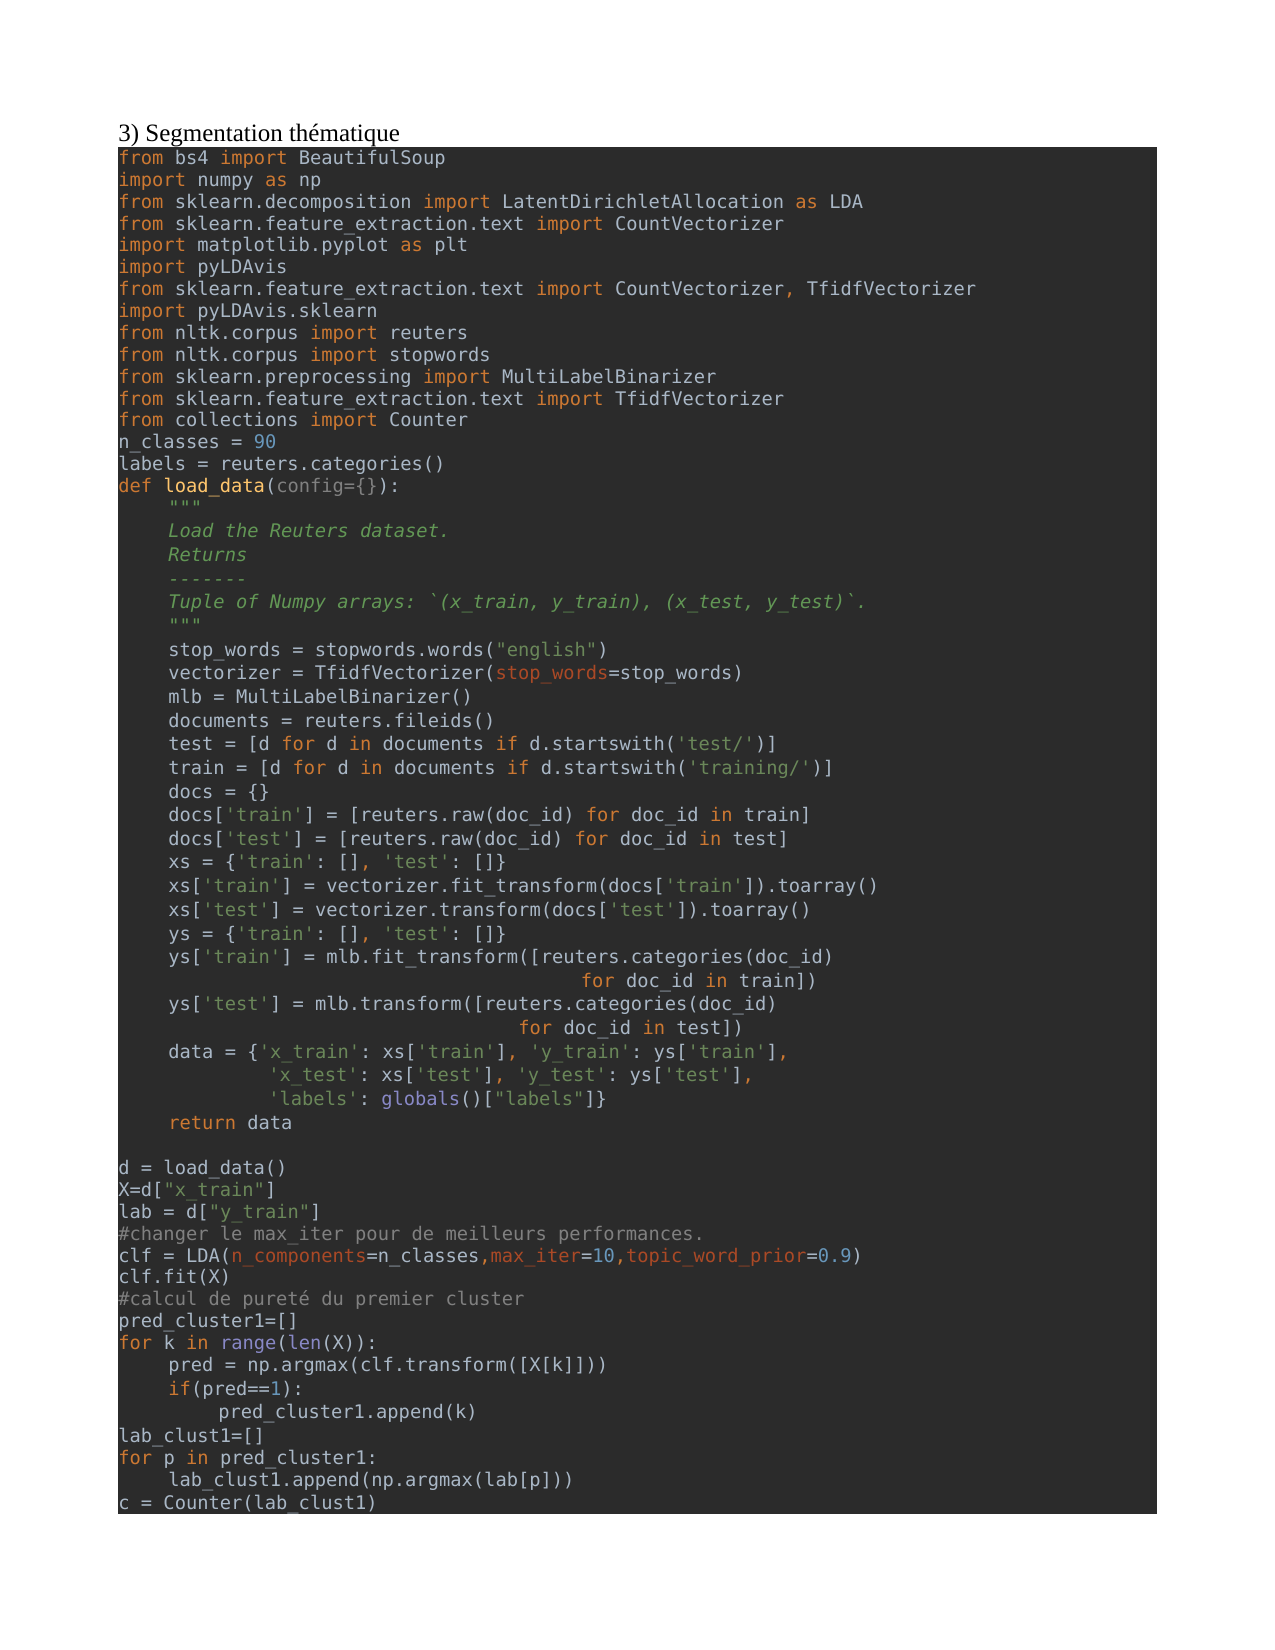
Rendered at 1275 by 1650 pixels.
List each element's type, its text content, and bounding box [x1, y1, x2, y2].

text vectorizer = TfidfVectorizer(stop_words=stop_words) [118, 662, 1157, 686]
text for k in range(len(X)): [118, 1332, 1157, 1354]
text ys['test'] = mlb.transform([reuters.categories(doc_id) [118, 993, 1157, 1017]
text Tuple of Numpy arrays: `(x_train, y_train), (x_test, y_test)`. [118, 591, 1157, 615]
text from bs4 import BeautifulSoup [118, 147, 1157, 169]
text from nltk.corpus import reuters [118, 322, 1157, 344]
text mlb = MultiLabelBinarizer() [118, 686, 1157, 710]
text n_classes = 90 [118, 431, 1157, 453]
text clf.fit(X) [118, 1267, 1157, 1288]
text #changer le max_iter pour de meilleurs performances. [118, 1223, 1157, 1245]
text import numpy as np [118, 169, 1157, 191]
text docs = {} [118, 781, 1157, 804]
text xs['test'] = vectorizer.transform(docs['test']).toarray() [118, 899, 1157, 922]
text #calcul de pureté du premier cluster [118, 1288, 1157, 1310]
text c = Counter(lab_clust1) [118, 1492, 1157, 1514]
text pred_cluster1.append(k) [118, 1401, 1157, 1425]
text from nltk.corpus import stopwords [118, 344, 1157, 366]
text 'labels': globals()["labels"]} [118, 1088, 1157, 1112]
text for doc_id in train]) [118, 970, 1157, 993]
text ------- [118, 568, 1157, 591]
text ys['train'] = mlb.fit_transform([reuters.categories(doc_id) [118, 946, 1157, 970]
text clf = LDA(n_components=n_classes,max_iter=10,topic_word_prior=0.9) [118, 1245, 1157, 1267]
text X=d["x_train"] [118, 1179, 1157, 1201]
text if(pred==1): [118, 1378, 1157, 1401]
text lab_clust1.append(np.argmax(lab[p])) [118, 1469, 1157, 1492]
text pred = np.argmax(clf.transform([X[k]])) [118, 1354, 1157, 1378]
text docs['train'] = [reuters.raw(doc_id) for doc_id in train] [118, 804, 1157, 828]
text from sklearn.preprocessing import MultiLabelBinarizer [118, 366, 1157, 387]
text import matplotlib.pyplot as plt [118, 234, 1157, 256]
text Load the Reuters dataset. [118, 521, 1157, 544]
text 'x_test': xs['test'], 'y_test': ys['test'], [118, 1064, 1157, 1088]
text return data [118, 1112, 1157, 1135]
text lab = d["y_train"] [118, 1201, 1157, 1223]
text train = [d for d in documents if d.startswith('training/')] [118, 757, 1157, 781]
text xs = {'train': [], 'test': []} [118, 852, 1157, 875]
text test = [d for d in documents if d.startswith('test/')] [118, 733, 1157, 757]
text lab_clust1=[] [118, 1425, 1157, 1447]
text """ [118, 615, 1157, 639]
text stop_words = stopwords.words("english") [118, 639, 1157, 662]
text for doc_id in test]) [118, 1017, 1157, 1041]
text data = {'x_train': xs['train'], 'y_train': ys['train'], [118, 1041, 1157, 1064]
text from sklearn.feature_extraction.text import CountVectorizer, TfidfVectorizer [118, 278, 1157, 300]
text pred_cluster1=[] [118, 1310, 1157, 1332]
text documents = reuters.fileids() [118, 710, 1157, 733]
text ys = {'train': [], 'test': []} [118, 922, 1157, 946]
text for p in pred_cluster1: [118, 1447, 1157, 1469]
text Returns [118, 544, 1157, 568]
text import pyLDAvis.sklearn [118, 300, 1157, 322]
text d = load_data() [118, 1157, 1157, 1179]
text from collections import Counter [118, 409, 1157, 431]
text from sklearn.feature_extraction.text import TfidfVectorizer [118, 387, 1157, 409]
text from sklearn.feature_extraction.text import CountVectorizer [118, 212, 1157, 234]
text labels = reuters.categories() [118, 453, 1157, 475]
text """ [118, 497, 1157, 521]
text 3) Segmentation thématique [118, 118, 1157, 147]
text xs['train'] = vectorizer.fit_transform(docs['train']).toarray() [118, 875, 1157, 899]
text from sklearn.decomposition import LatentDirichletAllocation as LDA [118, 191, 1157, 212]
text docs['test'] = [reuters.raw(doc_id) for doc_id in test] [118, 828, 1157, 852]
text def load_data(config={}): [118, 475, 1157, 497]
text import pyLDAvis [118, 256, 1157, 278]
